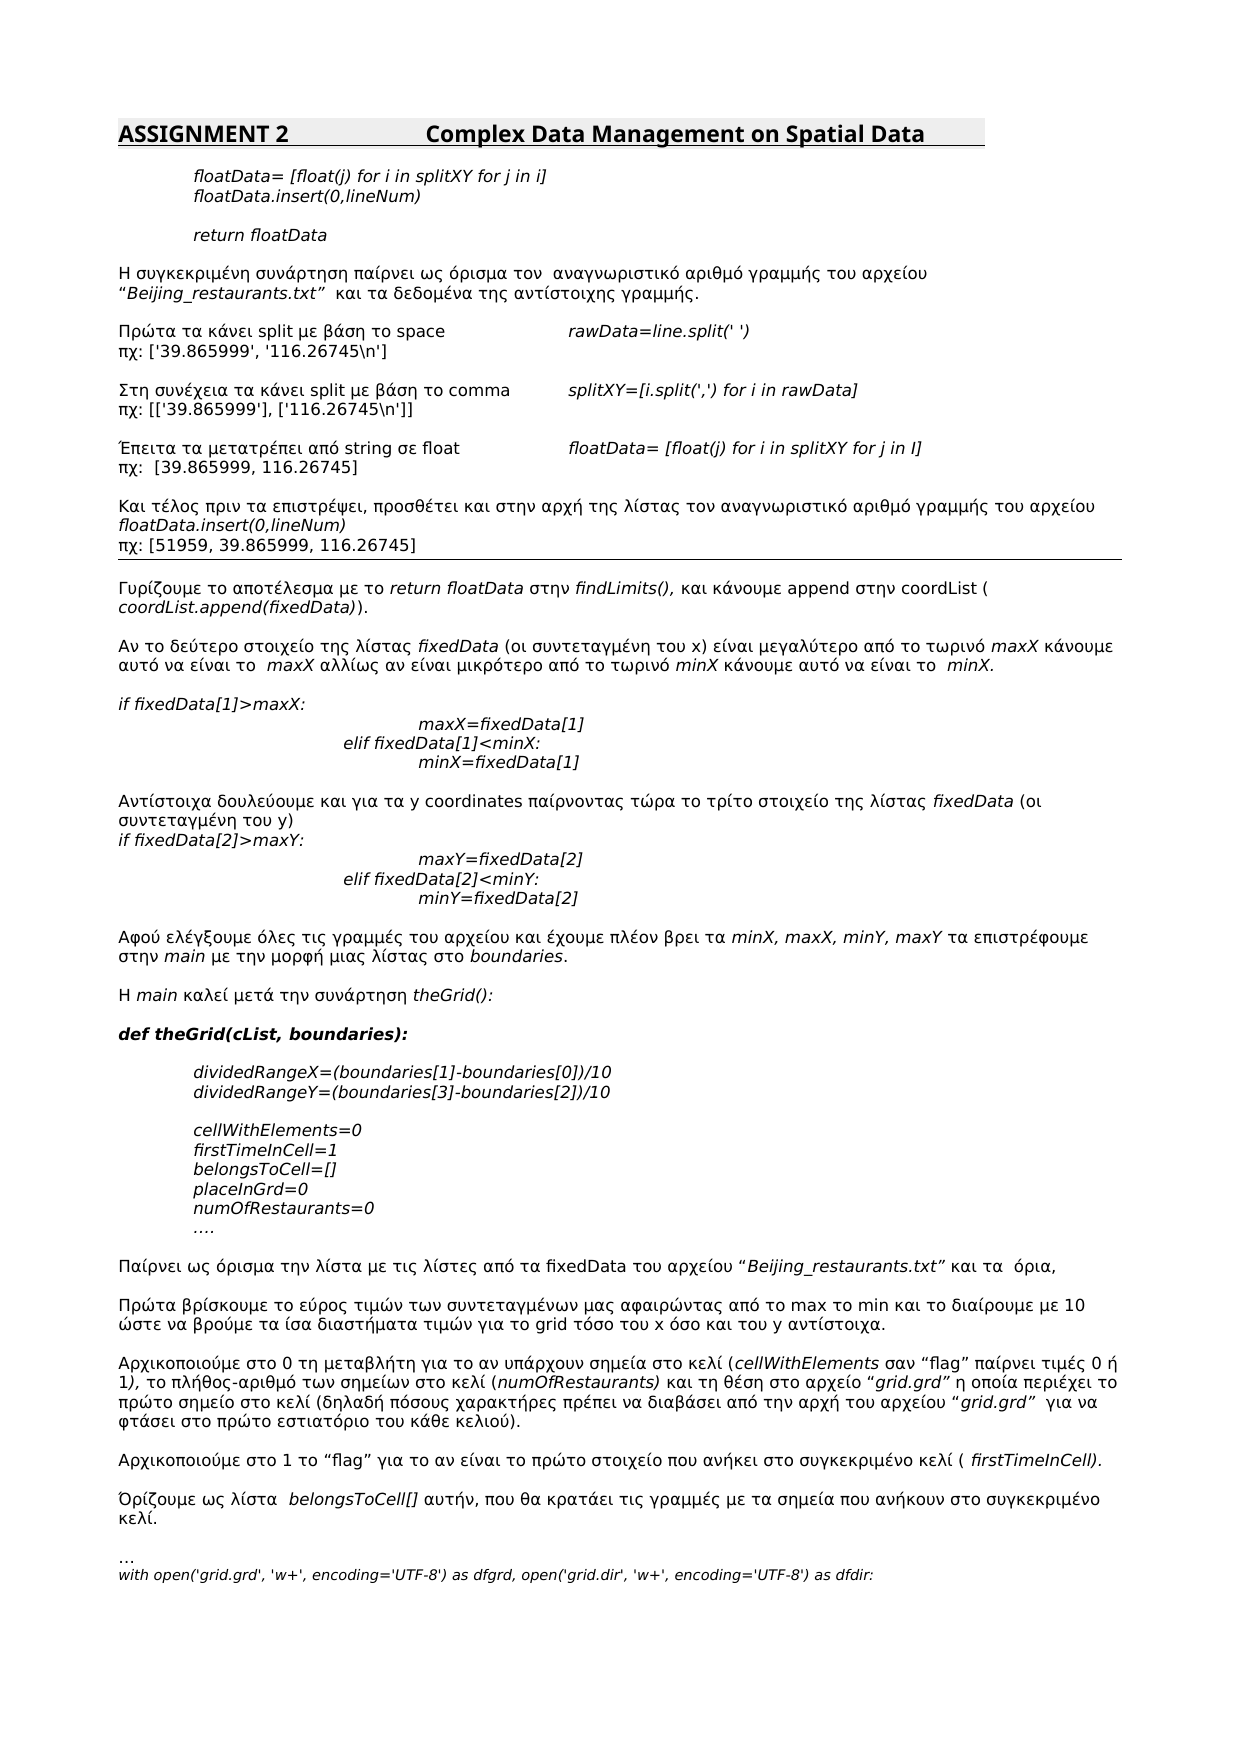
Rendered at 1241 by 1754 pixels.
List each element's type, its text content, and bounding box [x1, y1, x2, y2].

text floatData.insert(0,lineNum) [118, 187, 1122, 206]
text Παίρνει ως όρισμα την λίστα με τις λίστες από τα fixedData του αρχείου “Beijing_restaurants.txt” και τα όρια, [118, 1257, 1122, 1276]
text return floatData [118, 226, 1122, 245]
text maxY=fixedData[2] [118, 850, 1122, 869]
text numOfRestaurants=0 [118, 1199, 1122, 1218]
text Και τέλος πριν τα επιστρέψει, προσθέτει και στην αρχή της λίστας τον αναγνωριστικό αριθμό γραμμής του αρχείου floatData.insert(0,lineNum) [118, 497, 1122, 536]
text placeInGrd=0 [118, 1179, 1122, 1199]
text Αν το δεύτερο στοιχείο της λίστας fixedData (οι συντεταγμένη του x) είναι μεγαλύτερο από το τωρινό maxX κάνουμε αυτό να είναι το maxX αλλίως αν είναι μικρότερο από το τωρινό minX κάνουμε αυτό να είναι το minX. [118, 637, 1122, 676]
text maxX=fixedData[1] [118, 714, 1122, 734]
text dividedRangeY=(boundaries[3]-boundaries[2])/10 [118, 1082, 1122, 1102]
text πχ: ['39.865999', '116.26745\n'] [118, 342, 1122, 361]
text Αρχικοποιούμε στο 0 τη μεταβλήτη για το αν υπάρχουν σημεία στο κελί (cellWithElements σαν “flag” παίρνει τιμές 0 ή 1), το πλήθος-αριθμό των σημείων στο κελί (numOfRestaurants) και τη θέση στο αρχείο “grid.grd” η οποία περιέχει το πρώτο σημείο στο κελί (δηλαδή πόσους χαρακτήρες πρέπει να διαβάσει από την αρχή του αρχείου “grid.grd” για να φτάσει στο πρώτο εστιατόριο του κάθε κελιού). [118, 1354, 1122, 1431]
text belongsToCell=[] [118, 1160, 1122, 1179]
text Έπειτα τα μετατρέπει από string σε float floatData= [float(j) for i in splitXY for j in I] [118, 439, 1122, 458]
text if fixedData[2]>maxY: [118, 831, 1122, 850]
text … [118, 1547, 1122, 1567]
text cellWithElements=0 [118, 1121, 1122, 1141]
text dividedRangeX=(boundaries[1]-boundaries[0])/10 [118, 1063, 1122, 1082]
text πχ: [51959, 39.865999, 116.26745] [118, 536, 1122, 559]
text πχ: [39.865999, 116.26745] [118, 458, 1122, 477]
text def theGrid(cList, boundaries): [118, 1024, 1122, 1044]
text Αρχικοποιούμε στο 1 το “flag” για το αν είναι το πρώτο στοιχείο που ανήκει στο συγκεκριμένο κελί ( firstTimeInCell). [118, 1451, 1122, 1470]
text …. [118, 1218, 1122, 1237]
text elif fixedData[1]<minX: [118, 734, 1122, 753]
text Πρώτα τα κάνει split με βάση το space rawData=line.split(' ') [118, 322, 1122, 342]
text Γυρίζουμε το αποτέλεσμα με το return floatData στην findLimits(), και κάνουμε append στην coordList ( coordList.append(fixedData)). [118, 579, 1122, 617]
text minX=fixedData[1] [118, 753, 1122, 772]
text floatData= [float(j) for i in splitXY for j in i] [118, 167, 1122, 187]
text with open('grid.grd', 'w+', encoding='UTF-8') as dfgrd, open('grid.dir', 'w+', encoding='UTF-8') as dfdir: [118, 1567, 1122, 1584]
text Η main καλεί μετά την συνάρτηση theGrid(): [118, 986, 1122, 1005]
text Αφού ελέγξουμε όλες τις γραμμές του αρχείου και έχουμε πλέον βρει τα minX, maxX, minY, maxY τα επιστρέφουμε στην main με την μορφή μιας λίστας στο boundaries. [118, 927, 1122, 966]
text Η συγκεκριμένη συνάρτηση παίρνει ως όρισμα τον αναγνωριστικό αριθμό γραμμής του αρχείου “Beijing_restaurants.txt” και τα δεδομένα της αντίστοιχης γραμμής. [118, 264, 1122, 303]
text minY=fixedData[2] [118, 889, 1122, 908]
text elif fixedData[2]<minY: [118, 869, 1122, 889]
text Αντίστοιχα δουλεύουμε και για τα y coordinates παίρνοντας τώρα το τρίτο στοιχείο της λίστας fixedData (οι συντεταγμένη του y) [118, 792, 1122, 831]
text Στη συνέχεια τα κάνει split με βάση το comma splitXY=[i.split(',') for i in rawData] [118, 381, 1122, 400]
text πχ: [['39.865999'], ['116.26745\n']] [118, 400, 1122, 419]
text firstTimeInCell=1 [118, 1141, 1122, 1160]
text if fixedData[1]>maxX: [118, 695, 1122, 714]
text Πρώτα βρίσκουμε το εύρος τιμών των συντεταγμένων μας αφαιρώντας από το max το min και το διαίρουμε με 10 ώστε να βρούμε τα ίσα διαστήματα τιμών για το grid τόσο του x όσο και του y αντίστοιχα. [118, 1296, 1122, 1334]
text Όρίζουμε ως λίστα belongsToCell[] αυτήν, που θα κρατάει τις γραμμές με τα σημεία που ανήκουν στο συγκεκριμένο κελί. [118, 1489, 1122, 1528]
